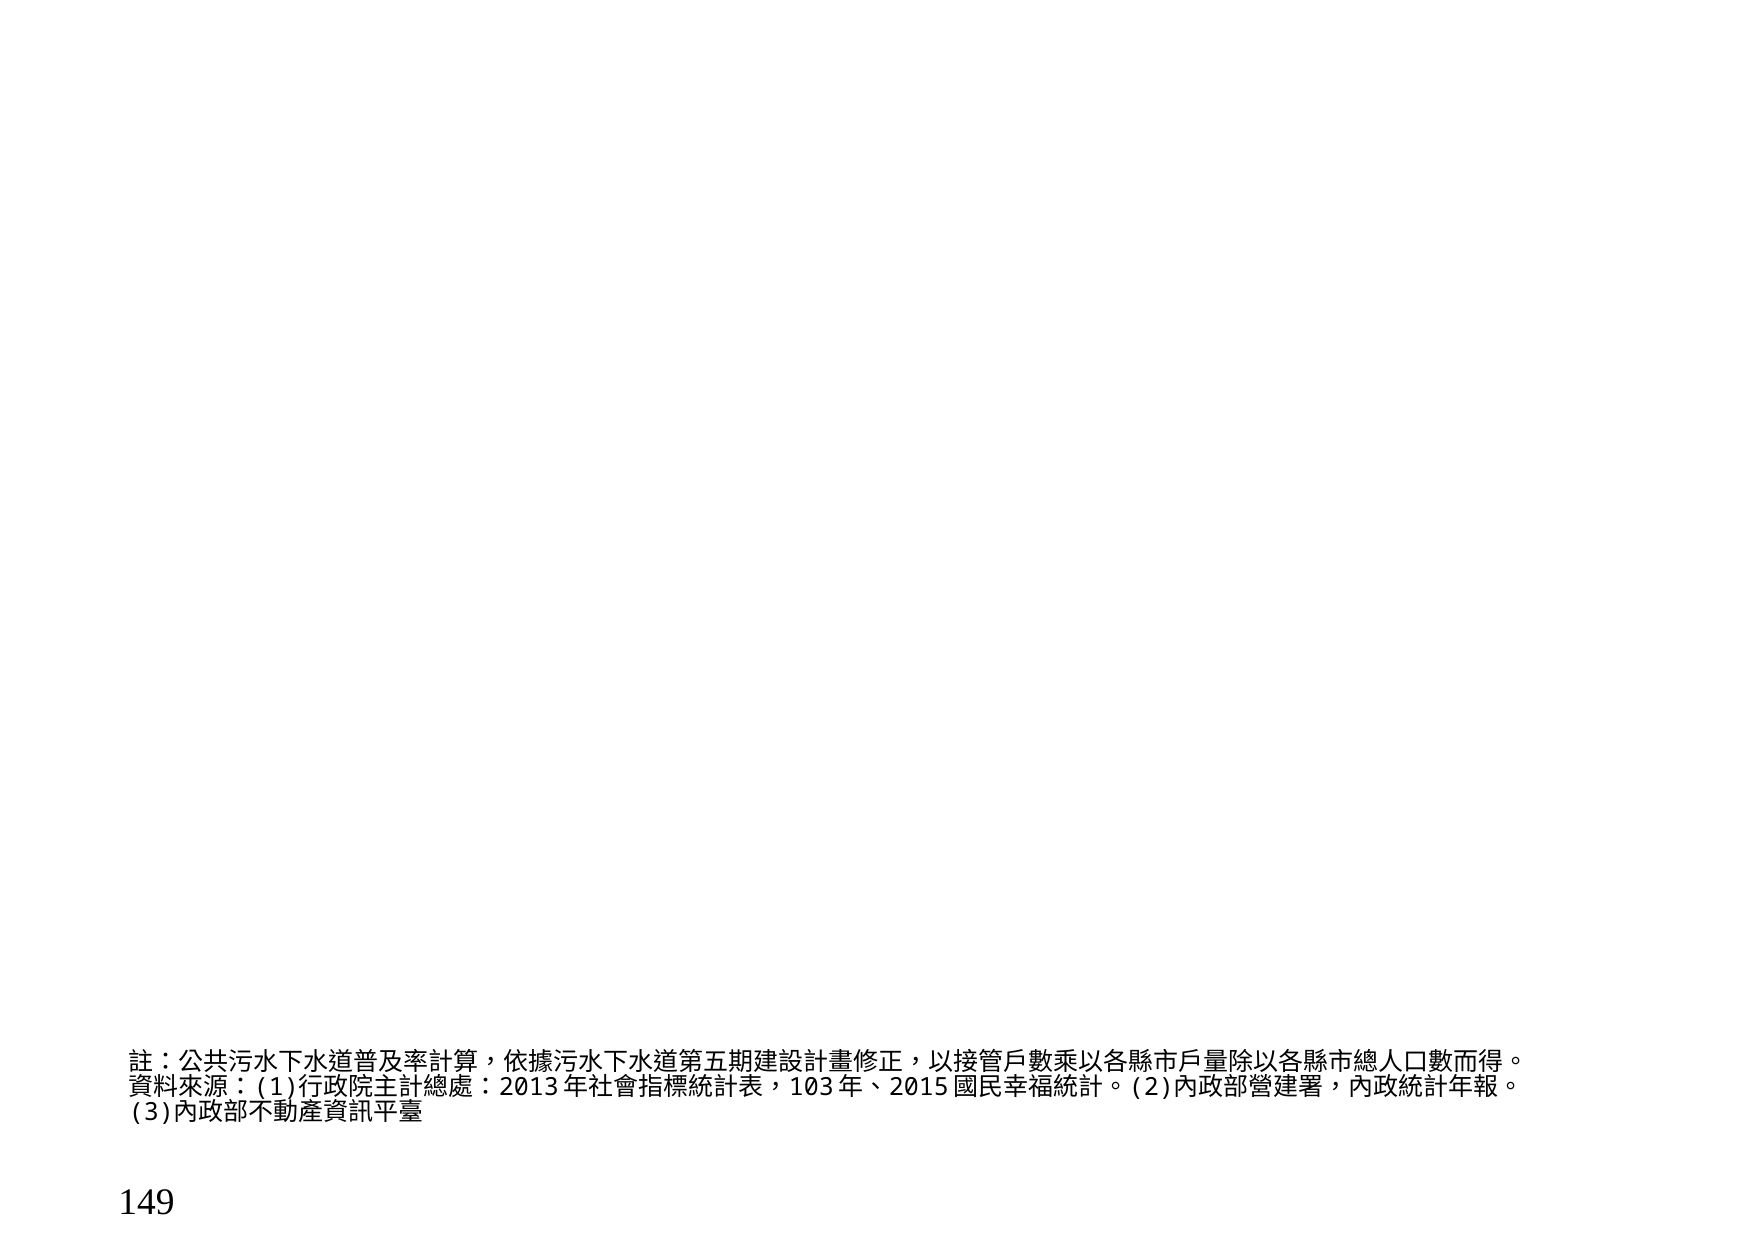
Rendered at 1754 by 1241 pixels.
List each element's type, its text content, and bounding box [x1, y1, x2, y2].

text 註：公共污水下水道普及率計算，依據污水下水道第五期建設計畫修正，以接管戶數乘以各縣市戶量除以各縣市總人口數而得。 [128, 1050, 1543, 1075]
text 資料來源：(1)行政院主計總處：2013年社會指標統計表，103年、2015國民幸福統計。(2)內政部營建署，內政統計年報。(3)內政部不動產資訊平臺 [128, 1075, 1543, 1125]
